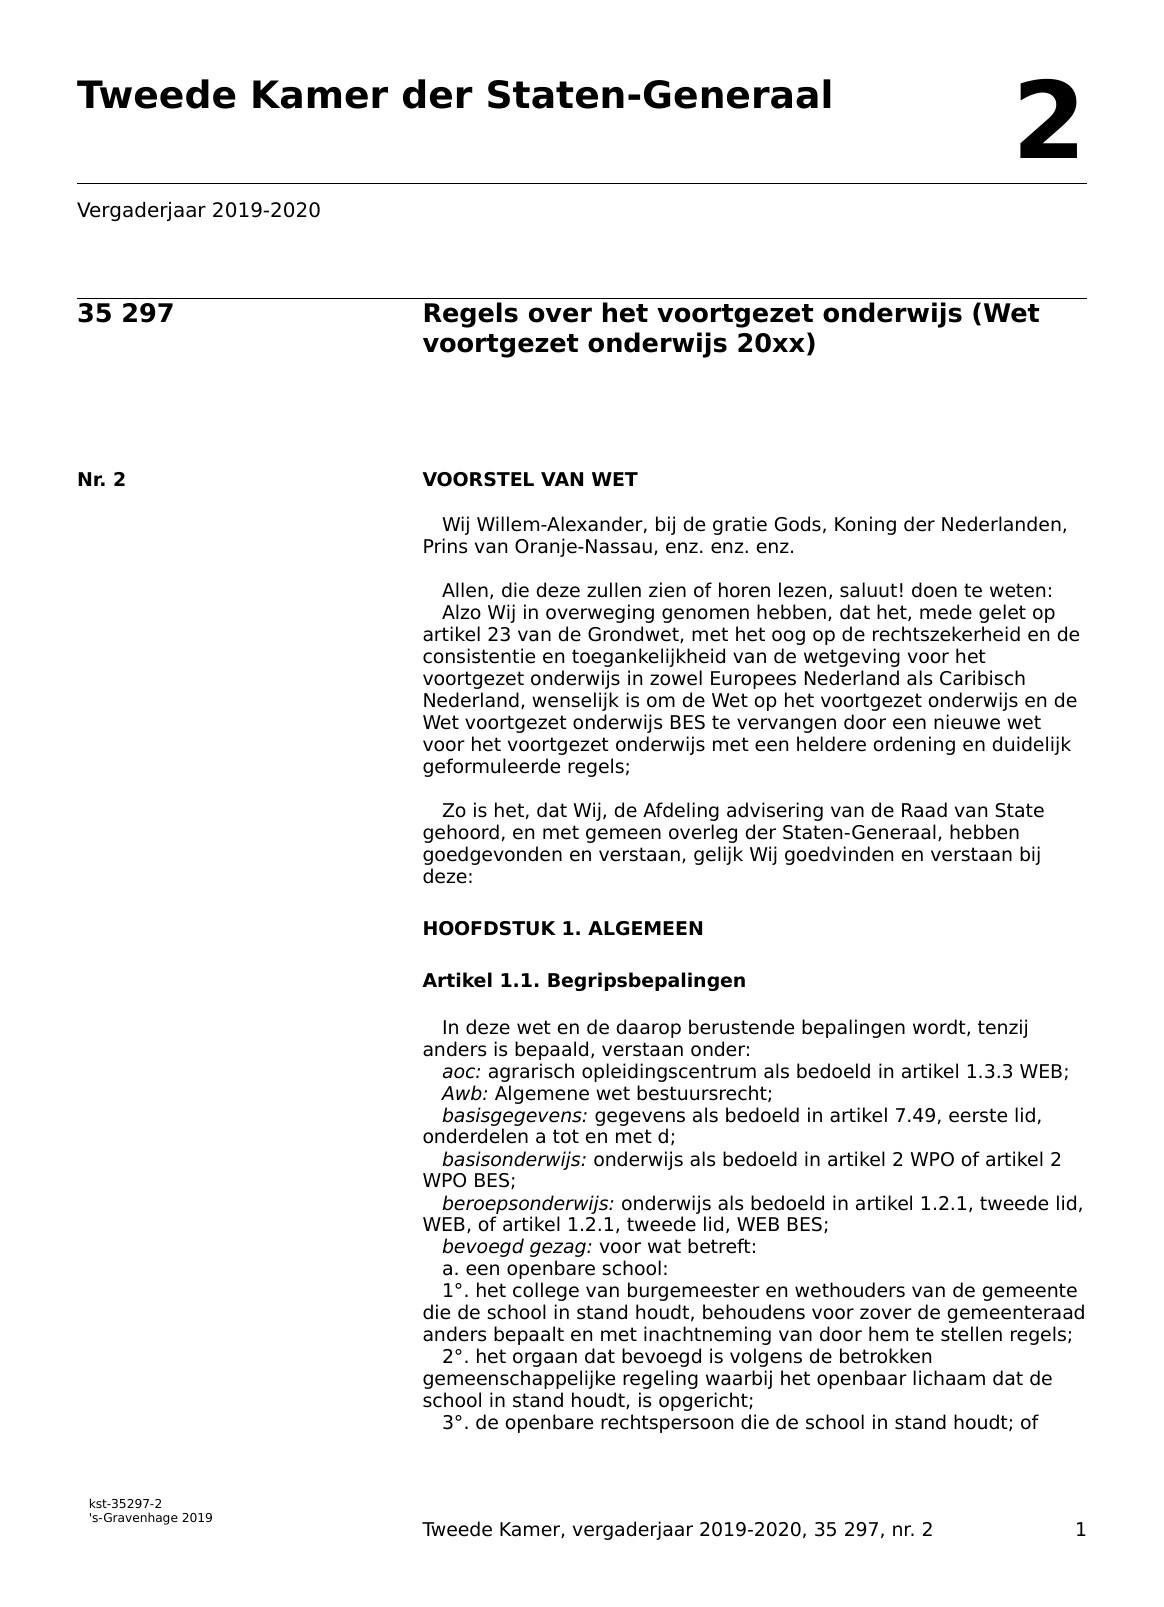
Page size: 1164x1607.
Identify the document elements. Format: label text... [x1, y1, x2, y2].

table_header 2 [886, 59, 1087, 183]
subtitle HOOFDSTUK 1. ALGEMEEN [422, 918, 1087, 939]
subtitle Nr. 2 VOORSTEL VAN WET [77, 469, 1087, 491]
text In deze wet en de daarop berustende bepalingen wordt, tenzij anders is bepaald, verstaan onder: [422, 1017, 1087, 1061]
text Zo is het, dat Wij, de Afdeling advisering van de Raad van State gehoord, en met gemeen overleg der Staten-Generaal, hebben goedgevonden en verstaan, gelijk Wij goedvinden en verstaan bij deze: [422, 800, 1087, 888]
text 1°. het college van burgemeester en wethouders van de gemeente die de school in stand houdt, behoudens voor zover de gemeenteraad anders bepaalt en met inachtneming van door hem te stellen regels; [422, 1280, 1087, 1346]
text 3°. de openbare rechtspersoon die de school in stand houdt; of [422, 1412, 1087, 1434]
text a. een openbare school: [422, 1258, 1087, 1280]
text bevoegd gezag: voor wat betreft: [422, 1236, 1087, 1258]
text 's-Gravenhage 2019 [88, 1511, 323, 1525]
subtitle 35 297 Regels over het voortgezet onderwijs (Wet voortgezet onderwijs 20xx) [77, 299, 1087, 358]
text Awb: Algemene wet bestuursrecht; [422, 1082, 1087, 1104]
text basisgegevens: gegevens als bedoeld in artikel 7.49, eerste lid, onderdelen a tot en met d; [422, 1104, 1087, 1148]
text beroepsonderwijs: onderwijs als bedoeld in artikel 1.2.1, tweede lid, WEB, of artikel 1.2.1, tweede lid, WEB BES; [422, 1192, 1087, 1236]
text Wij Willem-Alexander, bij de gratie Gods, Koning der Nederlanden, Prins van Oranje-Nassau, enz. enz. enz. [422, 513, 1087, 557]
text Alzo Wij in overweging genomen hebben, dat het, mede gelet op artikel 23 van de Grondwet, met het oog op de rechtszekerheid en de consistentie en toegankelijkheid van de wetgeving voor het voortgezet onderwijs in zowel Europees Nederland als Caribisch Nederland, wenselijk is om de Wet op het voortgezet onderwijs en de Wet voortgezet onderwijs BES te vervangen door een nieuwe wet voor het voortgezet onderwijs met een heldere ordening en duidelijk geformuleerde regels; [422, 602, 1087, 777]
text 2°. het orgaan dat bevoegd is volgens de betrokken gemeenschappelijke regeling waarbij het openbaar lichaam dat de school in stand houdt, is opgericht; [422, 1346, 1087, 1412]
text Allen, die deze zullen zien of horen lezen, saluut! doen te weten: [422, 580, 1087, 602]
text aoc: agrarisch opleidingscentrum als bedoeld in artikel 1.3.3 WEB; [422, 1061, 1087, 1082]
table_header Tweede Kamer der Staten-Generaal [77, 59, 886, 183]
subtitle Artikel 1.1. Begripsbepalingen [422, 969, 1087, 992]
table_cell Vergaderjaar 2019-2020 [77, 184, 1087, 298]
text basisonderwijs: onderwijs als bedoeld in artikel 2 WPO of artikel 2 WPO BES; [422, 1148, 1087, 1192]
text kst-35297-2 [88, 1497, 323, 1511]
